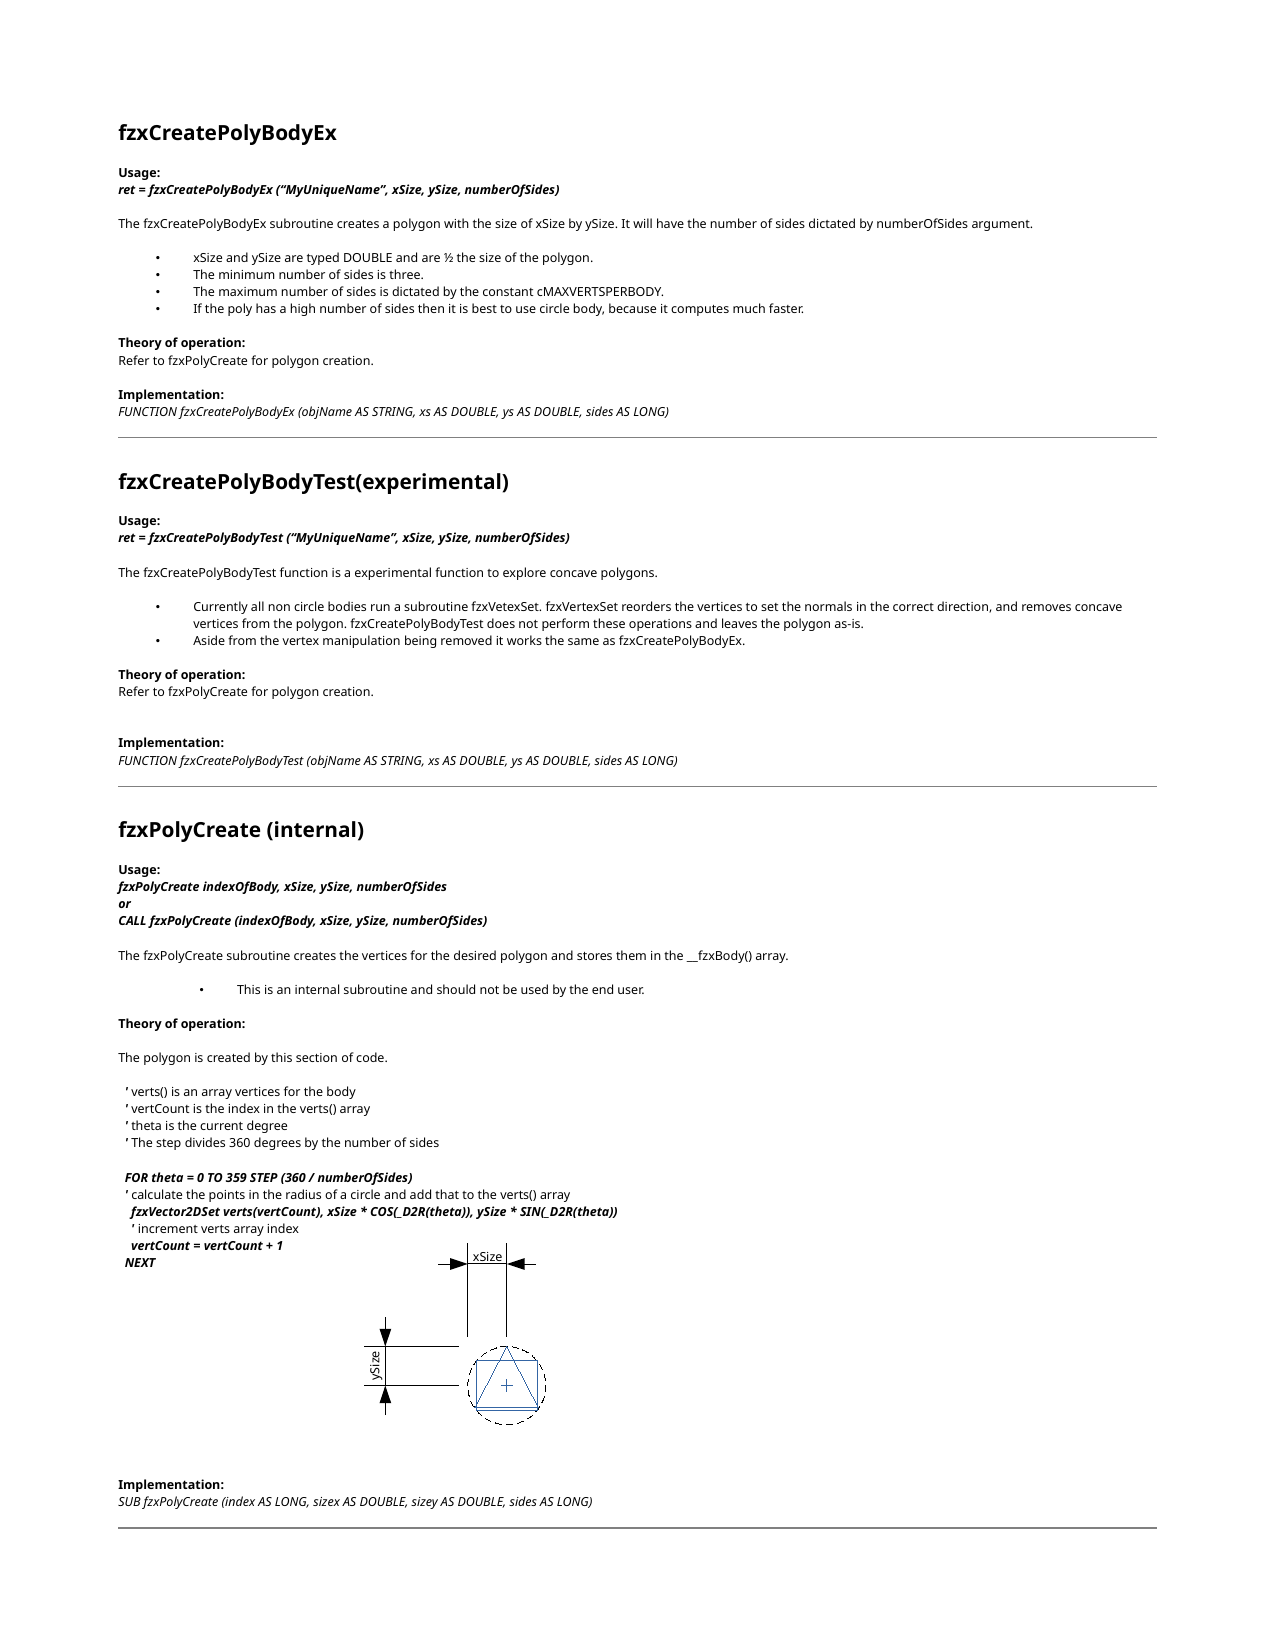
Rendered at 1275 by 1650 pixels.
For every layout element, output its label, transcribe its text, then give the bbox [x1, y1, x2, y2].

text Usage: [118, 164, 1157, 181]
list xSize and ySize are typed DOUBLE and are ½ the size of the polygon. [156, 249, 1157, 266]
text ret = fzxCreatePolyBodyTest (“MyUniqueName”, xSize, ySize, numberOfSides) [118, 529, 1157, 547]
text FUNCTION fzxCreatePolyBodyEx (objName AS STRING, xs AS DOUBLE, ys AS DOUBLE, sides AS LONG) [118, 403, 1157, 420]
text vertCount = vertCount + 1 [118, 1237, 1157, 1254]
text fzxVector2DSet verts(vertCount), xSize * COS(_D2R(theta)), ySize * SIN(_D2R(theta)) [118, 1203, 1157, 1220]
list The minimum number of sides is three. [156, 266, 1157, 283]
text Usage: [118, 512, 1157, 529]
text Theory of operation: [118, 666, 1157, 683]
text ' vertCount is the index in the verts() array [118, 1100, 1157, 1117]
text NEXT [468, 1264, 506, 1271]
text Theory of operation: [118, 334, 1157, 352]
text The fzxPolyCreate subroutine creates the vertices for the desired polygon and stores them in the __fzxBody() array. [118, 947, 1157, 964]
list Currently all non circle bodies run a subroutine fzxVetexSet. fzxVertexSet reorders the vertices to set the normals in the correct direction, and removes concave vertices from the polygon. fzxCreatePolyBodyTest does not perform these operations and leaves the polygon as-is. [156, 598, 1157, 632]
list Aside from the vertex manipulation being removed it works the same as fzxCreatePolyBodyEx. [156, 632, 1157, 649]
text ' theta is the current degree [118, 1117, 1157, 1134]
list The maximum number of sides is dictated by the constant cMAXVERTSPERBODY. [156, 283, 1157, 300]
text fzxCreatePolyBodyEx [118, 118, 1157, 147]
text The polygon is created by this section of code. [118, 1049, 1157, 1066]
text or [118, 895, 1157, 912]
list If the poly has a high number of sides then it is best to use circle body, because it computes much faster. [156, 300, 1157, 317]
text ' verts() is an array vertices for the body [118, 1083, 1157, 1100]
text Refer to fzxPolyCreate for polygon creation. [118, 683, 1157, 700]
text FUNCTION fzxCreatePolyBodyTest (objName AS STRING, xs AS DOUBLE, ys AS DOUBLE, sides AS LONG) [118, 752, 1157, 769]
text Theory of operation: [118, 1015, 1157, 1032]
text Implementation: [118, 1476, 1157, 1493]
text Refer to fzxPolyCreate for polygon creation. [118, 352, 1157, 369]
text ' increment verts array index [118, 1220, 1157, 1237]
text ret = fzxCreatePolyBodyEx (“MyUniqueName”, xSize, ySize, numberOfSides) [118, 181, 1157, 198]
text fzxPolyCreate (internal) [118, 816, 1157, 844]
text NEXT [468, 1254, 506, 1263]
text ' calculate the points in the radius of a circle and add that to the verts() array [118, 1186, 1157, 1203]
text NEXT [118, 1254, 467, 1271]
text The fzxCreatePolyBodyTest function is a experimental function to explore concave polygons. [118, 564, 1157, 581]
text NEXT [507, 1254, 1157, 1271]
text CALL fzxPolyCreate (indexOfBody, xSize, ySize, numberOfSides) [118, 912, 1157, 929]
text fzxCreatePolyBodyTest(experimental) [118, 467, 1157, 495]
text FOR theta = 0 TO 359 STEP (360 / numberOfSides) [118, 1169, 1157, 1186]
list This is an internal subroutine and should not be used by the end user. [199, 981, 1157, 998]
text fzxPolyCreate indexOfBody, xSize, ySize, numberOfSides [118, 878, 1157, 895]
text ' The step divides 360 degrees by the number of sides [118, 1134, 1157, 1152]
text The fzxCreatePolyBodyEx subroutine creates a polygon with the size of xSize by ySize. It will have the number of sides dictated by numberOfSides argument. [118, 215, 1157, 232]
text Usage: [118, 861, 1157, 878]
text Implementation: [118, 386, 1157, 403]
text Implementation: [118, 734, 1157, 752]
text SUB fzxPolyCreate (index AS LONG, sizex AS DOUBLE, sizey AS DOUBLE, sides AS LONG) [118, 1493, 1157, 1510]
